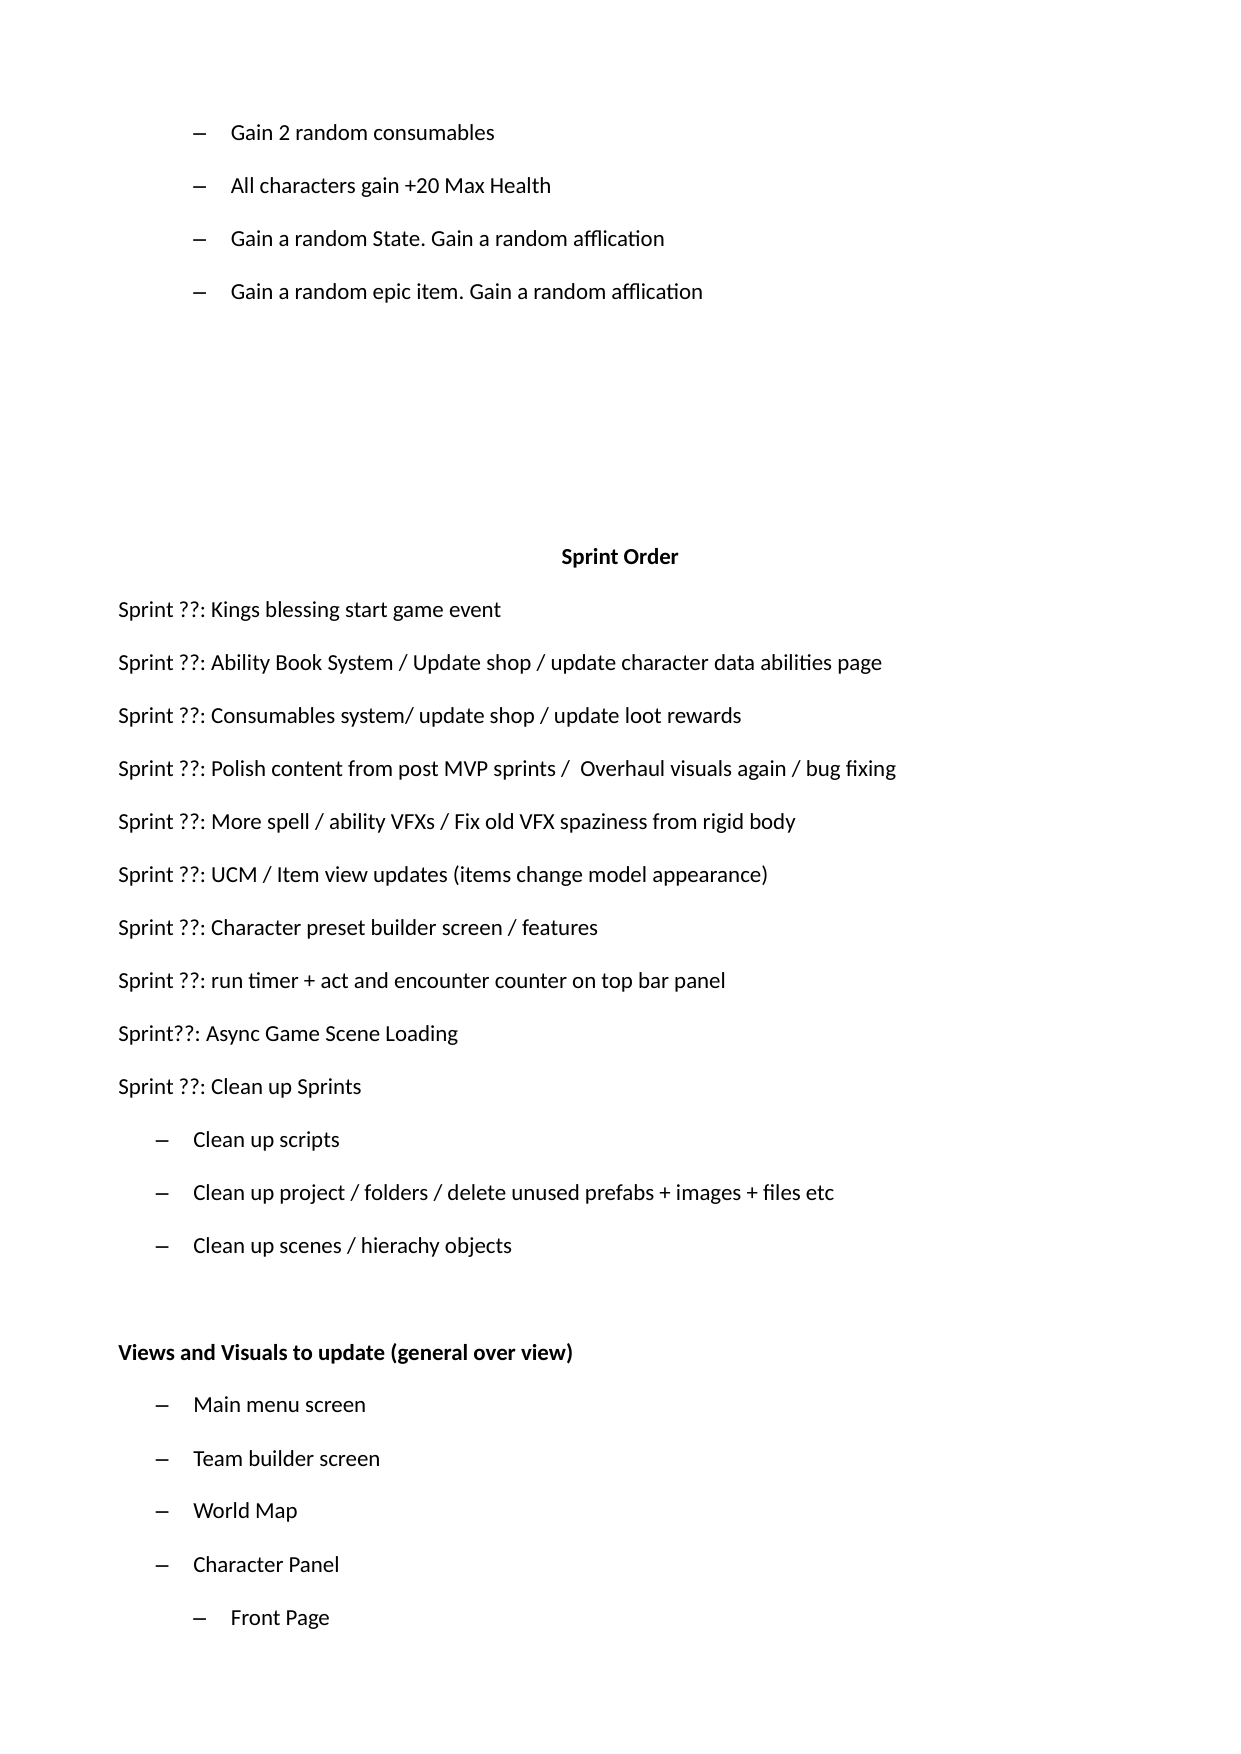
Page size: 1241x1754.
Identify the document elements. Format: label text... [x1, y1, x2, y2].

list Clean up project / folders / delete unused prefabs + images + files etc [156, 1178, 1122, 1207]
list Clean up scripts [156, 1126, 1122, 1153]
list Gain a random epic item. Gain a random afflication [193, 277, 1122, 305]
list Gain a random State. Gain a random afflication [193, 224, 1122, 252]
text Sprint ??: Character preset builder screen / features [118, 913, 1122, 941]
list Gain 2 random consumables [193, 118, 1122, 146]
list World Map [156, 1497, 1122, 1525]
text Sprint ??: Ability Book System / Update shop / update character data abilities page [118, 648, 1122, 676]
text Sprint Order [118, 542, 1122, 570]
text Sprint ??: Polish content from post MVP sprints / Overhaul visuals again / bug fixing [118, 754, 1122, 782]
list All characters gain +20 Max Health [193, 171, 1122, 199]
list Clean up scenes / hierachy objects [156, 1232, 1122, 1259]
text Views and Visuals to update (general over view) [118, 1338, 1122, 1366]
text Sprint ??: Kings blessing start game event [118, 595, 1122, 623]
list Main menu screen [156, 1391, 1122, 1419]
list Character Panel [156, 1550, 1122, 1578]
text Sprint ??: Consumables system/ update shop / update loot rewards [118, 701, 1122, 729]
text Sprint ??: More spell / ability VFXs / Fix old VFX spaziness from rigid body [118, 807, 1122, 835]
list Front Page [193, 1603, 1122, 1631]
text Sprint ??: run timer + act and encounter counter on top bar panel [118, 966, 1122, 994]
text Sprint ??: Clean up Sprints [118, 1072, 1122, 1101]
text Sprint??: Async Game Scene Loading [118, 1019, 1122, 1047]
list Team builder screen [156, 1444, 1122, 1472]
text Sprint ??: UCM / Item view updates (items change model appearance) [118, 860, 1122, 888]
